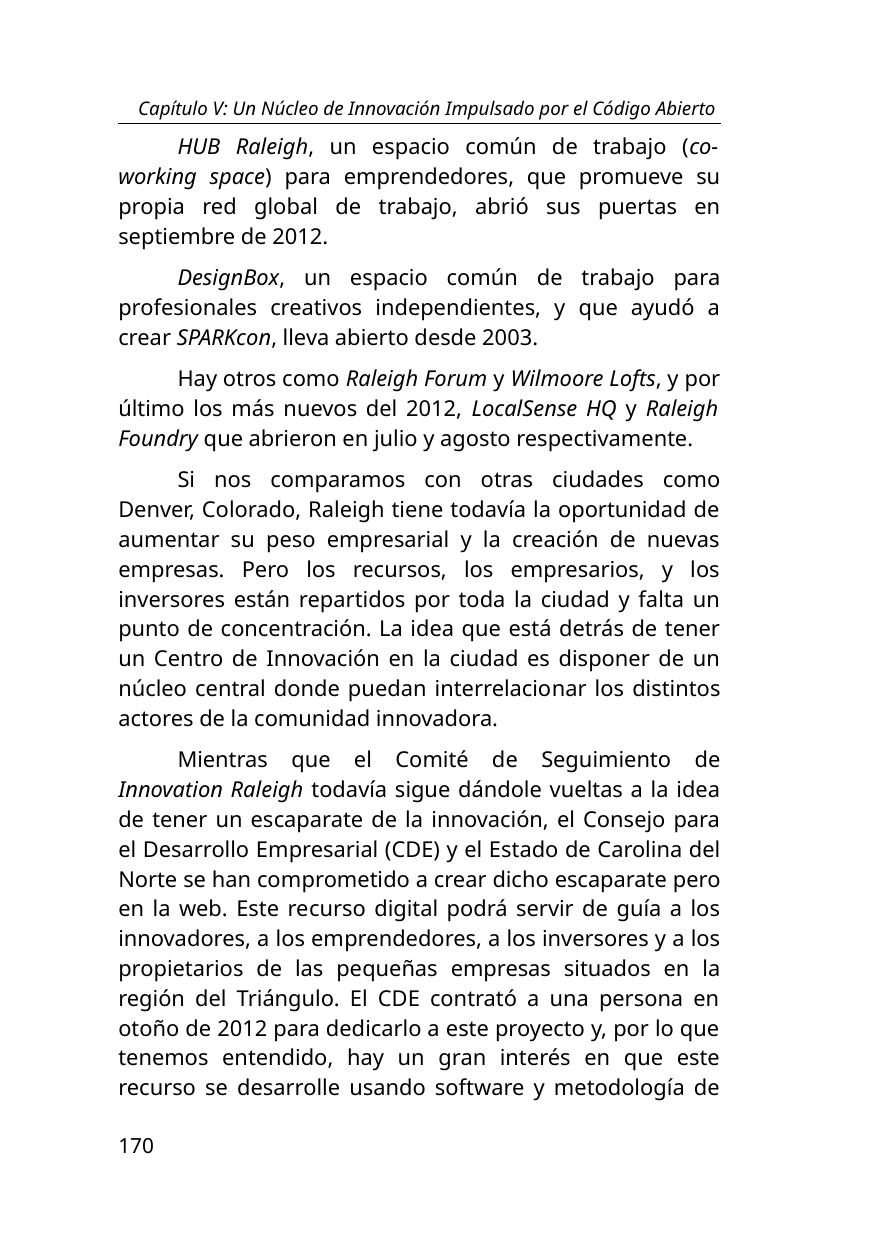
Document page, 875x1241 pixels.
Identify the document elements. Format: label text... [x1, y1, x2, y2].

text Hay otros como Raleigh Forum y Wilmoore Lofts, y por último los más nuevos del 2012, LocalSense HQ y Raleigh Foundry que abrieron en julio y agosto respectivamente. [118, 363, 721, 453]
text Mientras que el Comité de Seguimiento de Innovation Raleigh todavía sigue dándole vueltas a la idea de tener un es­caparate de la innovación, el Consejo para el Desarrollo Em­presarial (CDE) y el Estado de Carolina del Norte se han com­prometido a crear dicho escaparate pero en la web. Este re­curso digital podrá servir de guía a los innovadores, a los em­prendedores, a los inversores y a los propietarios de las pe­queñas empresas situados en la región del Triángulo. El CDE contrató a una persona en otoño de 2012 para dedicarlo a este proyecto y, por lo que tenemos entendido, hay un gran interés en que este recurso se desarrolle usando software y metodología de [118, 744, 721, 1102]
text HUB Raleigh, un espacio común de trabajo (co-working space) para emprendedores, que promueve su propia red glo­bal de trabajo, abrió sus puertas en septiembre de 2012. [118, 131, 721, 250]
text Si nos comparamos con otras ciudades como Denver, Colorado, Raleigh tiene todavía la oportunidad de aumentar su peso empresarial y la creación de nuevas empresas. Pero los recursos, los empresarios, y los inversores están repartidos por toda la ciudad y falta un punto de concentración. La idea que está detrás de tener un Centro de Innovación en la ciudad es disponer de un núcleo central donde puedan interrelacio­nar los distintos actores de la comunidad innovadora. [118, 464, 721, 733]
text DesignBox, un espacio común de trabajo para profesio­nales creativos independientes, y que ayudó a crear SPARKcon, lleva abierto desde 2003. [118, 262, 721, 352]
